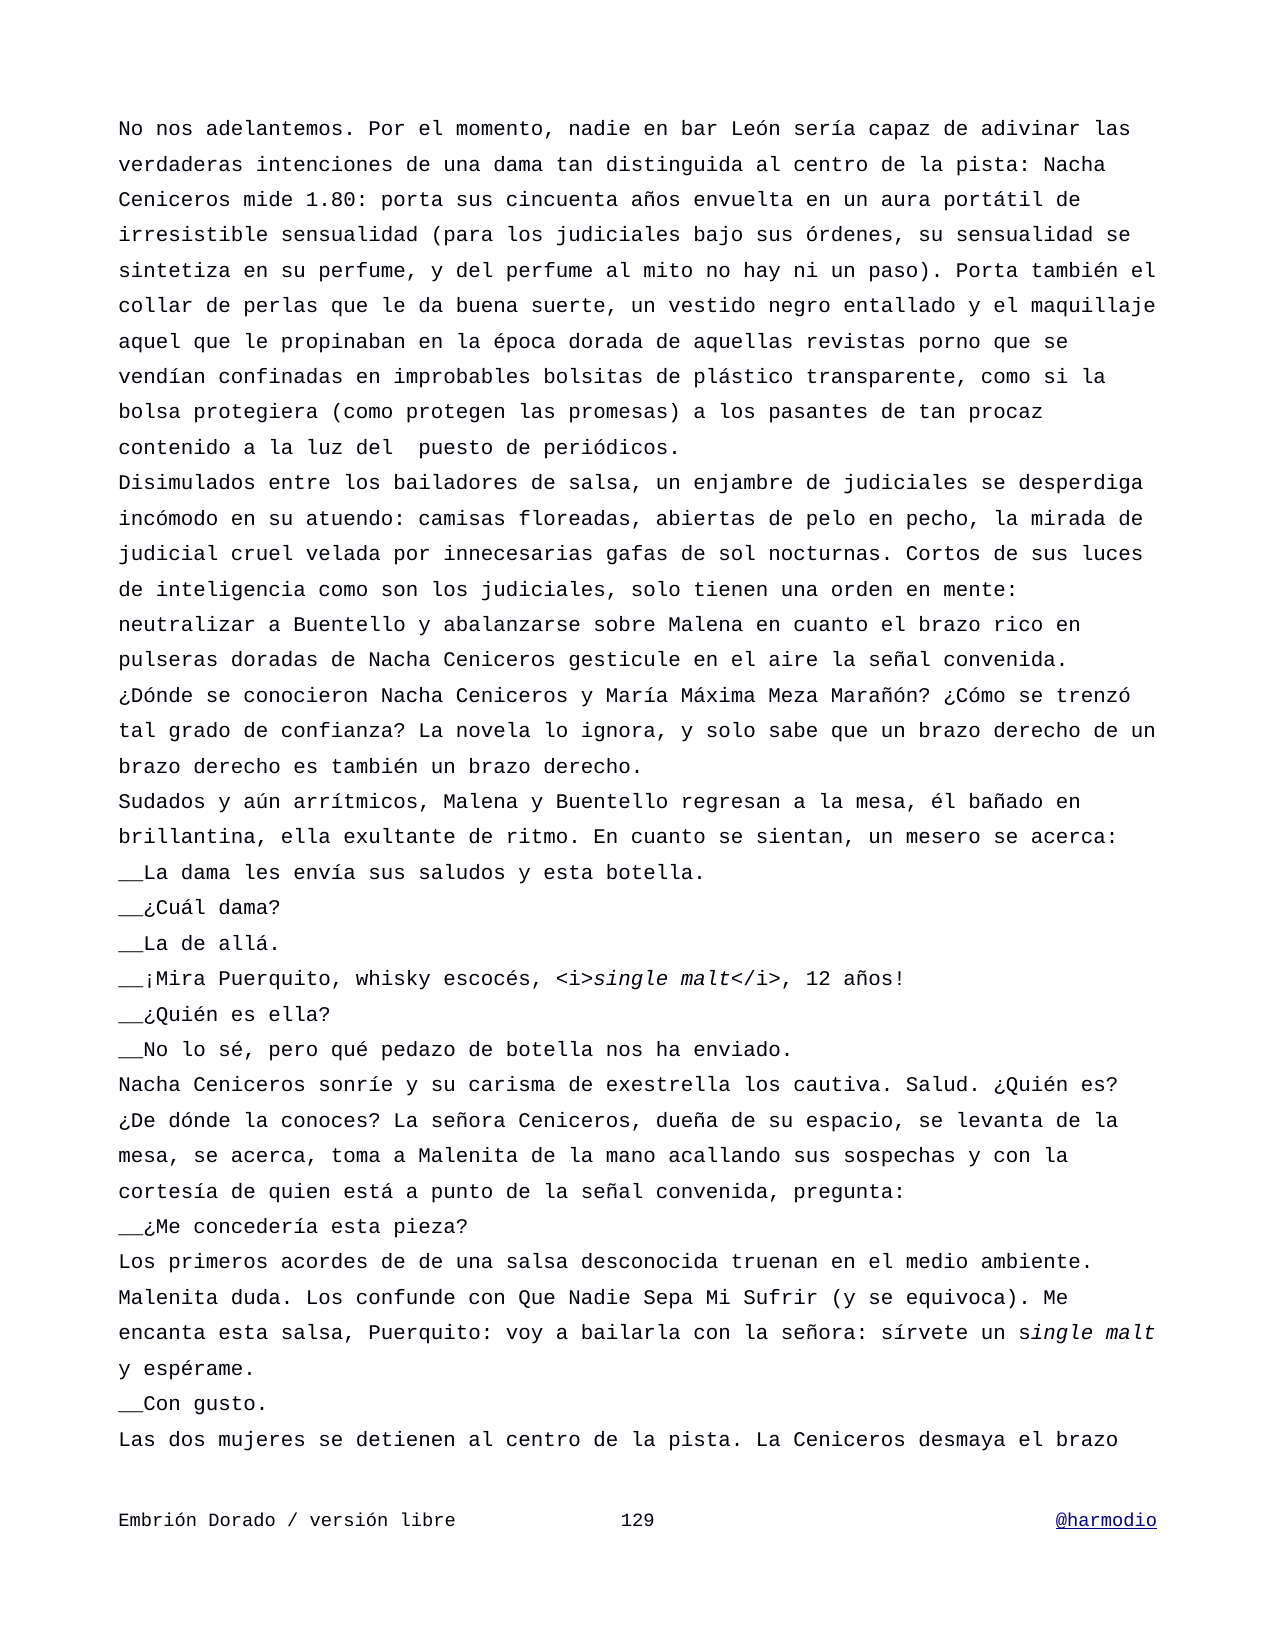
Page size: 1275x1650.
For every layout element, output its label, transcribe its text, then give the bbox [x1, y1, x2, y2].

text __La de allá. [118, 933, 1157, 956]
text Las dos mujeres se detienen al centro de la pista. La Ceniceros desmaya el brazo [118, 1428, 1157, 1452]
text Disimulados entre los bailadores de salsa, un enjambre de judiciales se desperdiga incómodo en su atuendo: camisas floreadas, abiertas de pelo en pecho, la mirada de judicial cruel velada por innecesarias gafas de sol nocturnas. Cortos de sus luces de inteligencia como son los judiciales, solo tienen una orden en mente: neutralizar a Buentello y abalanzarse sobre Malena en cuanto el brazo rico en pulseras doradas de Nacha Ceniceros gesticule en el aire la señal convenida. [118, 472, 1157, 673]
text __¡Mira Puerquito, whisky escocés, <i>single malt</i>, 12 años! [118, 968, 1157, 992]
text Los primeros acordes de de una salsa desconocida truenan en el medio ambiente. Malenita duda. Los confunde con Que Nadie Sepa Mi Sufrir (y se equivoca). Me encanta esta salsa, Puerquito: voy a bailarla con la señora: sírvete un single malt y espérame. [118, 1251, 1157, 1381]
text No nos adelantemos. Por el momento, nadie en bar León sería capaz de adivinar las verdaderas intenciones de una dama tan distinguida al centro de la pista: Nacha Ceniceros mide 1.80: porta sus cincuenta años envuelta en un aura portátil de irresistible sensualidad (para los judiciales bajo sus órdenes, su sensualidad se sintetiza en su perfume, y del perfume al mito no hay ni un paso). Porta también el collar de perlas que le da buena suerte, un vestido negro entallado y el maquillaje aquel que le propinaban en la época dorada de aquellas revistas porno que se vendían confinadas en improbables bolsitas de plástico transparente, como si la bolsa protegiera (como protegen las promesas) a los pasantes de tan procaz contenido a la luz del puesto de periódicos. [118, 118, 1157, 461]
text __¿Quién es ella? [118, 1003, 1157, 1027]
text __¿Cuál dama? [118, 897, 1157, 921]
text __La dama les envía sus saludos y esta botella. [118, 862, 1157, 886]
text Nacha Ceniceros sonríe y su carisma de exestrella los cautiva. Salud. ¿Quién es? ¿De dónde la conoces? La señora Ceniceros, dueña de su espacio, se levanta de la mesa, se acerca, toma a Malenita de la mano acallando sus sospechas y con la cortesía de quien está a punto de la señal convenida, pregunta: [118, 1074, 1157, 1204]
text __Con gusto. [118, 1393, 1157, 1417]
text ¿Dónde se conocieron Nacha Ceniceros y María Máxima Meza Marañón? ¿Cómo se trenzó tal grado de confianza? La novela lo ignora, y solo sabe que un brazo derecho de un brazo derecho es también un brazo derecho. [118, 685, 1157, 779]
text __No lo sé, pero qué pedazo de botella nos ha enviado. [118, 1039, 1157, 1063]
text Sudados y aún arrítmicos, Malena y Buentello regresan a la mesa, él bañado en brillantina, ella exultante de ritmo. En cuanto se sientan, un mesero se acerca: [118, 791, 1157, 850]
text __¿Me concedería esta pieza? [118, 1216, 1157, 1240]
